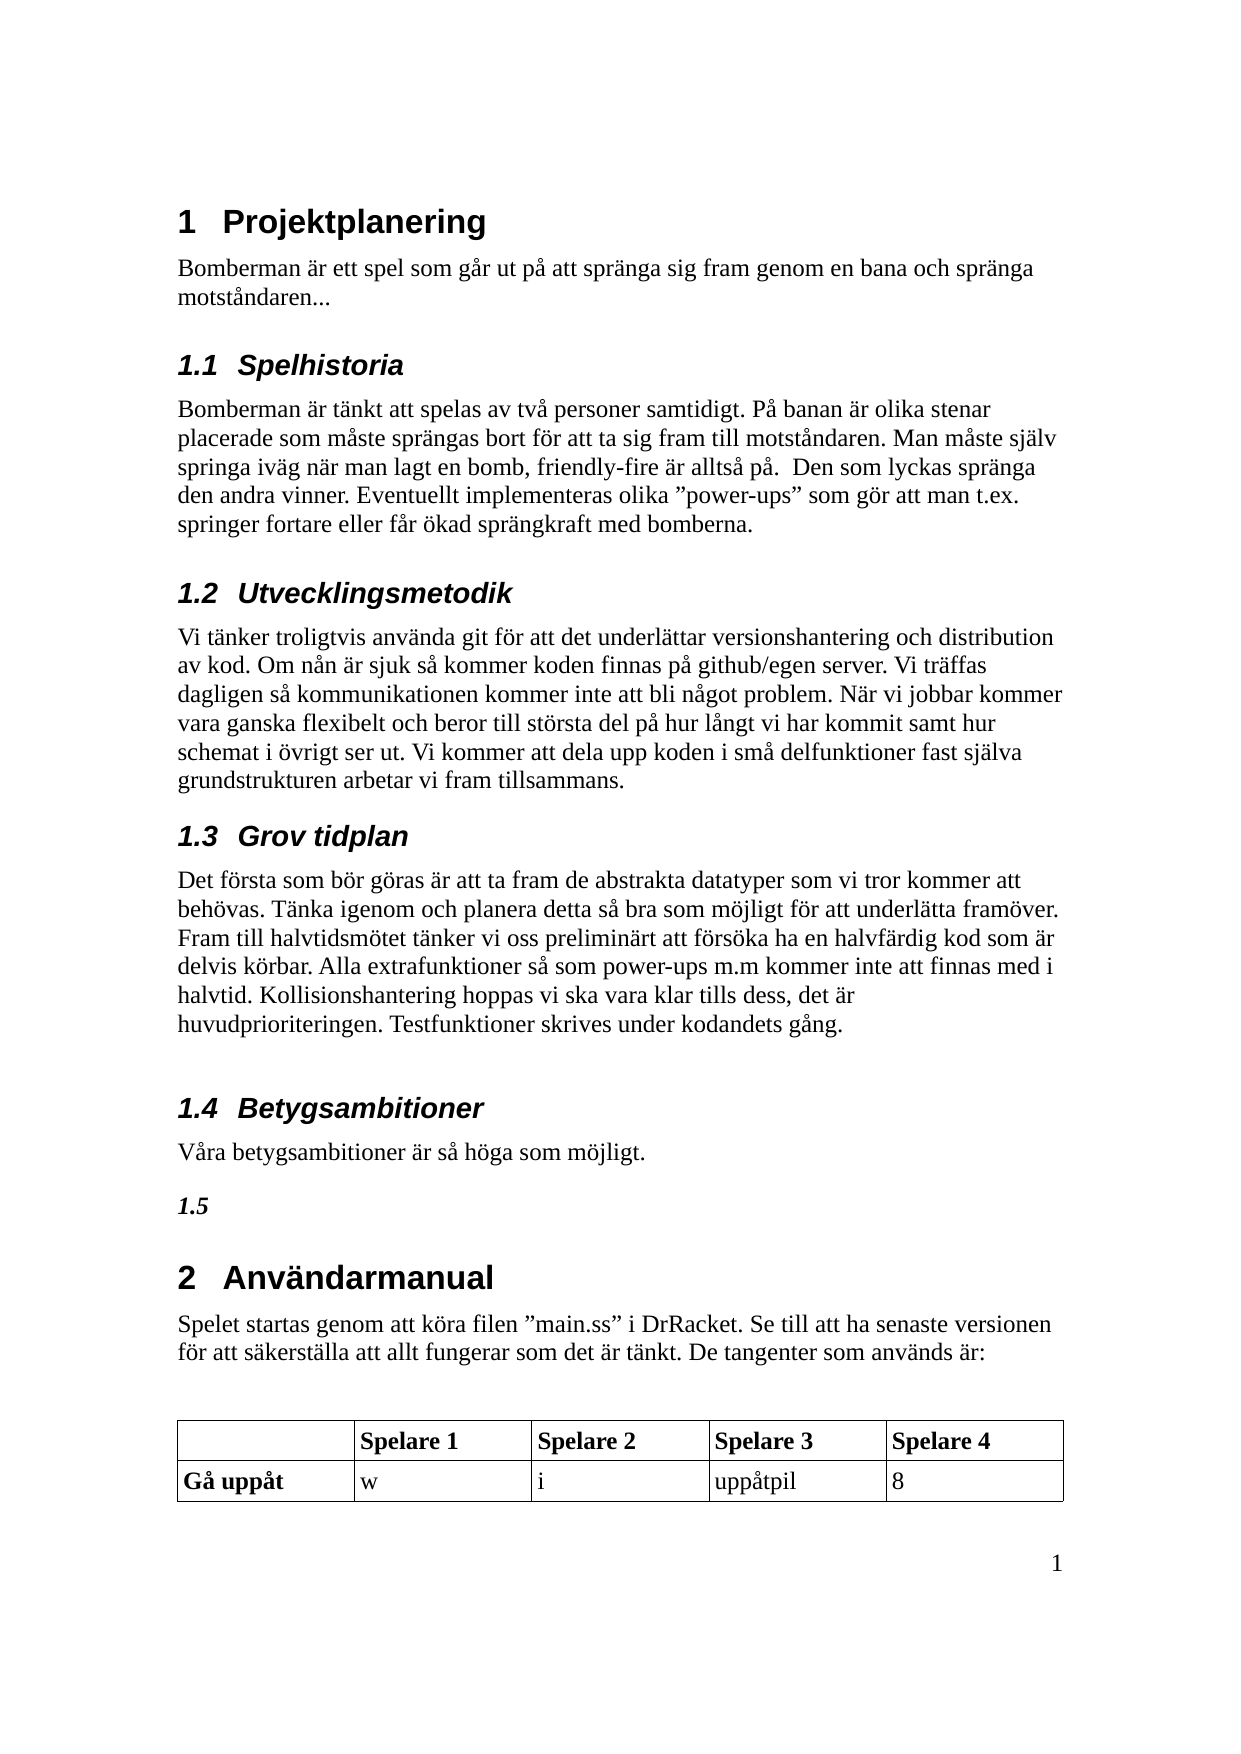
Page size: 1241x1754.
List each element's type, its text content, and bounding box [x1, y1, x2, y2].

text Vi tänker troligtvis använda git för att det underlättar versionshantering och distribution av kod. Om nån är sjuk så kommer koden finnas på github/egen server. Vi träffas dagligen så kommunikationen kommer inte att bli något problem. När vi jobbar kommer vara ganska flexibelt och beror till största del på hur långt vi har kommit samt hur schemat i övrigt ser ut. Vi kommer att dela upp koden i små delfunktioner fast själva grundstrukturen arbetar vi fram tillsammans. [177, 622, 1063, 794]
subtitle Grov tidplan [177, 819, 1063, 853]
subtitle Utvecklingsmetodik [177, 576, 1063, 609]
table_cell w [355, 1461, 531, 1501]
text Det första som bör göras är att ta fram de abstrakta datatyper som vi tror kommer att behövas. Tänka igenom och planera detta så bra som möjligt för att underlätta framöver. Fram till halvtidsmötet tänker vi oss preliminärt att försöka ha en halvfärdig kod som är delvis körbar. Alla extrafunktioner så som power-ups m.m kommer inte att finnas med i halvtid. Kollisionshantering hoppas vi ska vara klar tills dess, det är huvudprioriteringen. Testfunktioner skrives under kodandets gång. [177, 865, 1063, 1038]
table_header Spelare 4 [887, 1421, 1063, 1460]
table_header Spelare 1 [355, 1421, 531, 1460]
table_header [178, 1421, 354, 1460]
subtitle Projektplanering [177, 202, 1063, 241]
text Våra betygsambitioner är så höga som möjligt. [177, 1137, 1063, 1166]
table_cell 8 [887, 1461, 1063, 1501]
text Bomberman är ett spel som går ut på att spränga sig fram genom en bana och spränga motståndaren... [177, 253, 1063, 311]
table_cell uppåtpil [710, 1461, 886, 1501]
subtitle Betygsambitioner [177, 1091, 1063, 1125]
text Bomberman är tänkt att spelas av två personer samtidigt. På banan är olika stenar placerade som måste sprängas bort för att ta sig fram till motståndaren. Man måste själv springa iväg när man lagt en bomb, friendly-fire är alltså på. Den som lyckas spränga den andra vinner. Eventuellt implementeras olika ”power-ups” som gör att man t.ex. springer fortare eller får ökad sprängkraft med bomberna. [177, 394, 1063, 538]
text Spelet startas genom att köra filen ”main.ss” i DrRacket. Se till att ha senaste versionen för att säkerställa att allt fungerar som det är tänkt. De tangenter som används är: [177, 1309, 1063, 1366]
table_cell i [532, 1461, 709, 1501]
table_cell Gå uppåt [178, 1461, 354, 1501]
table_header Spelare 3 [710, 1421, 886, 1460]
subtitle Spelhistoria [177, 348, 1063, 382]
table_header Spelare 2 [532, 1421, 709, 1460]
subtitle Användarmanual [177, 1257, 1063, 1296]
